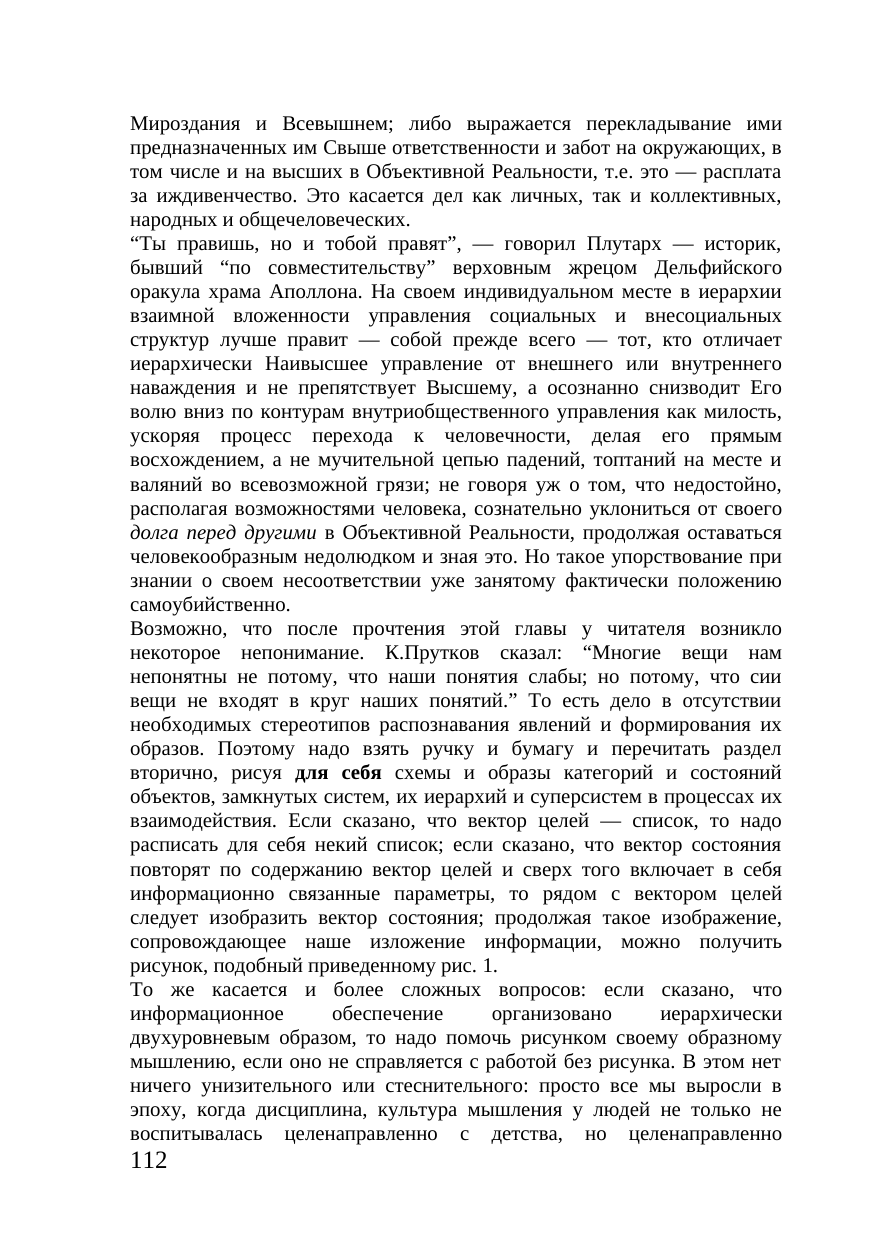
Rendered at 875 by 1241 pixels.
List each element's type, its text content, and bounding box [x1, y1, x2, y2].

text Мироздания и Всевышнем; либо выражается перекладывание ими предназначенных им Свыше ответственности и забот на окружающих, в том числе и на высших в Объективной Реальности, т.е. это — расплата за иждивенчество. Это касается дел как личных, так и коллективных, народных и общечеловеческих. [130, 111, 783, 231]
text То же касается и более сложных вопросов: если сказано, что информационное обеспечение организовано иерархически двухуровневым образом, то надо помочь рисунком своему образному мышлению, если оно не справляется с работой без рисунка. В этом нет ничего унизительного или стеснительного: просто все мы выросли в эпоху, когда дисциплина, культура мышления у людей не только не воспитывалась целенаправленно с детства, но целенаправленно [130, 977, 783, 1145]
text “Ты правишь, но и тобой правят”, — говорил Плутарх — историк, бывший “по совместительству” верховным жрецом Дельфийского оракула храма Аполлона. На своем индивидуальном месте в иерархии взаимной вложенности управления социальных и внесоциальных структур лучше правит — собой прежде всего — тот, кто отличает иерархически Наивысшее управление от внешнего или внутреннего наваждения и не препятствует Высшему, а осознанно снизводит Его волю вниз по контурам внутриобщественного управления как милость, ускоряя процесс перехода к человечности, делая его прямым восхождением, а не мучительной цепью падений, топтаний на месте и валяний во всевозможной грязи; не говоря уж о том, что недостойно, располагая возможностями человека, сознательно уклониться от своего долга перед другими в Объективной Реальности, продолжая оставаться человекообразным недолюдком и зная это. Но такое упорствование при знании о своем несоответствии уже занятому фактически положению самоубийственно. [130, 231, 783, 616]
text Возможно, что после прочтения этой главы у читателя возникло некоторое непонимание. К.Прутков сказал: “Многие вещи нам непонятны не потому, что наши понятия слабы; но потому, что сии вещи не входят в круг наших понятий.” То есть дело в отсутствии необходимых стереотипов распознавания явлений и формирования их образов. Поэтому надо взять ручку и бумагу и перечитать раздел вторично, рисуя для себя схемы и образы категорий и состояний объектов, замкнутых систем, их иерархий и суперсистем в процессах их взаимодействия. Если сказано, что вектор целей — список, то надо расписать для себя некий список; если сказано, что вектор состояния повторят по содержанию вектор целей и сверх того включает в себя информационно связанные параметры, то рядом с вектором целей следует изобразить вектор состояния; продолжая такое изображение, сопровождающее наше изложение информации, можно получить рисунок, подобный приведенному рис. 1. [130, 616, 783, 977]
